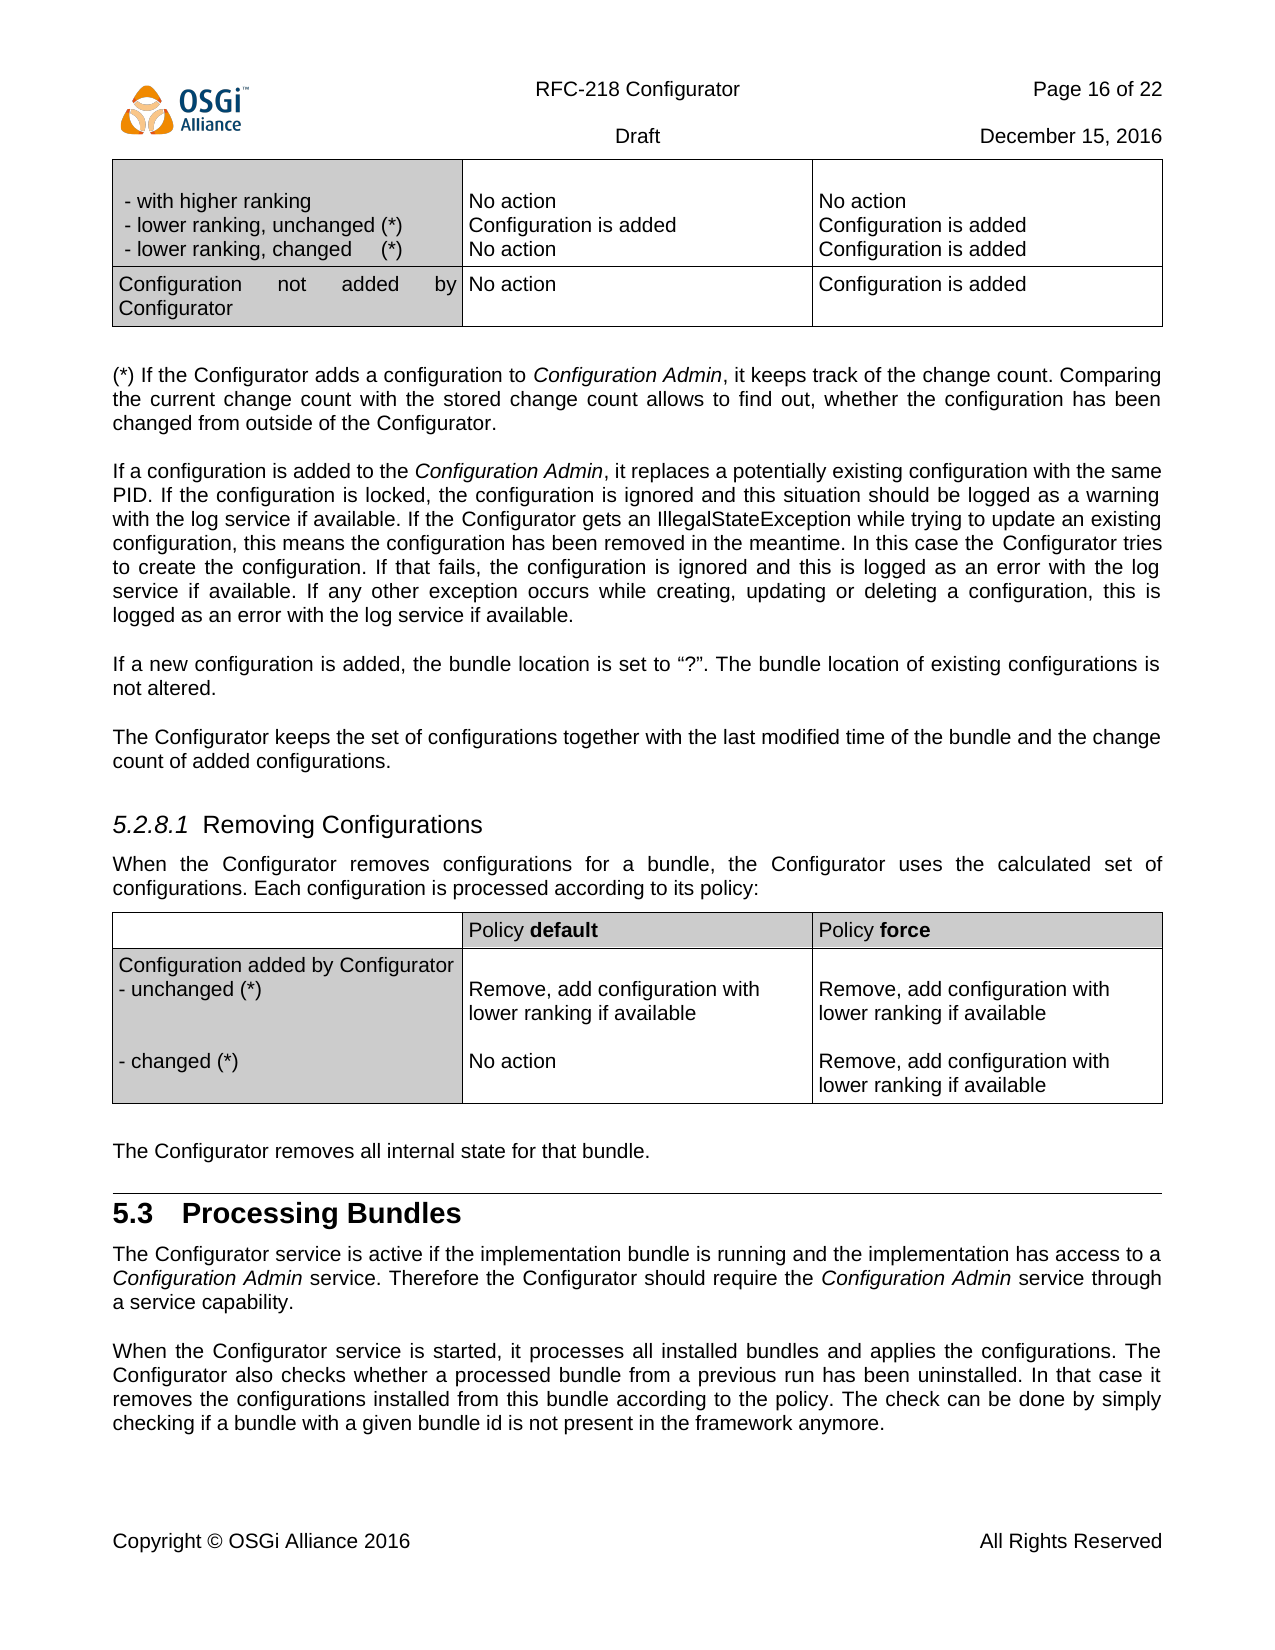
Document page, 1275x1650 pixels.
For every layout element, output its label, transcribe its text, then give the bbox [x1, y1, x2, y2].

text If a configuration is added to the Configuration Admin, it replaces a potentially existing configuration with the same PID. If the configuration is locked, the configuration is ignored and this situation should be logged as a warning with the log service if available. If the Configurator gets an IllegalStateException while trying to update an existing configuration, this means the configuration has been removed in the meantime. In this case the Configurator tries to create the configuration. If that fails, the configuration is ignored and this is logged as an error with the log service if available. If any other exception occurs while creating, updating or deleting a configuration, this is logged as an error with the log service if available. [112, 459, 1162, 627]
table_cell No action Configuration is added Configuration is added [813, 160, 1162, 266]
subtitle Processing Bundles [112, 1194, 1162, 1229]
subtitle Removing Configurations [112, 810, 1162, 839]
text When the Configurator service is started, it processes all installed bundles and applies the configurations. The Configurator also checks whether a processed bundle from a previous run has been uninstalled. In that case it removes the configurations installed from this bundle according to the policy. The check can be done by simply checking if a bundle with a given bundle id is not present in the framework anymore. [112, 1338, 1162, 1434]
table_header Policy force [813, 913, 1162, 947]
text (*) If the Configurator adds a configuration to Configuration Admin, it keeps track of the change count. Comparing the current change count with the stored change count allows to find out, whether the configuration has been changed from outside of the Configurator. [112, 362, 1162, 434]
table_cell Configuration not added by Configurator [113, 267, 462, 326]
text When the Configurator removes configurations for a bundle, the Configurator uses the calculated set of configurations. Each configuration is processed according to its policy: [112, 852, 1162, 899]
table_cell Remove, add configuration with lower ranking if available No action [463, 949, 812, 1103]
table_header [113, 913, 462, 947]
table_cell Remove, add configuration with lower ranking if available Remove, add configuration with lower ranking if available [813, 949, 1162, 1103]
table_cell Configuration is added [813, 267, 1162, 326]
text The Configurator removes all internal state for that bundle. [112, 1115, 1162, 1163]
table_cell Configuration added by Configurator - unchanged (*) - changed (*) [113, 949, 462, 1103]
text If a new configuration is added, the bundle location is set to “?”. The bundle location of existing configurations is not altered. [112, 652, 1162, 700]
picture [113, 78, 257, 142]
table_cell - with higher ranking - lower ranking, unchanged (*) - lower ranking, changed (*) [113, 160, 462, 266]
table_header Policy default [463, 913, 812, 947]
table_cell No action [463, 267, 812, 326]
text The Configurator service is active if the implementation bundle is running and the implementation has access to a Configuration Admin service. Therefore the Configurator should require the Configuration Admin service through a service capability. [112, 1242, 1162, 1313]
text The Configurator keeps the set of configurations together with the last modified time of the bundle and the change count of added configurations. [112, 725, 1162, 773]
table_cell No action Configuration is added No action [463, 160, 812, 266]
